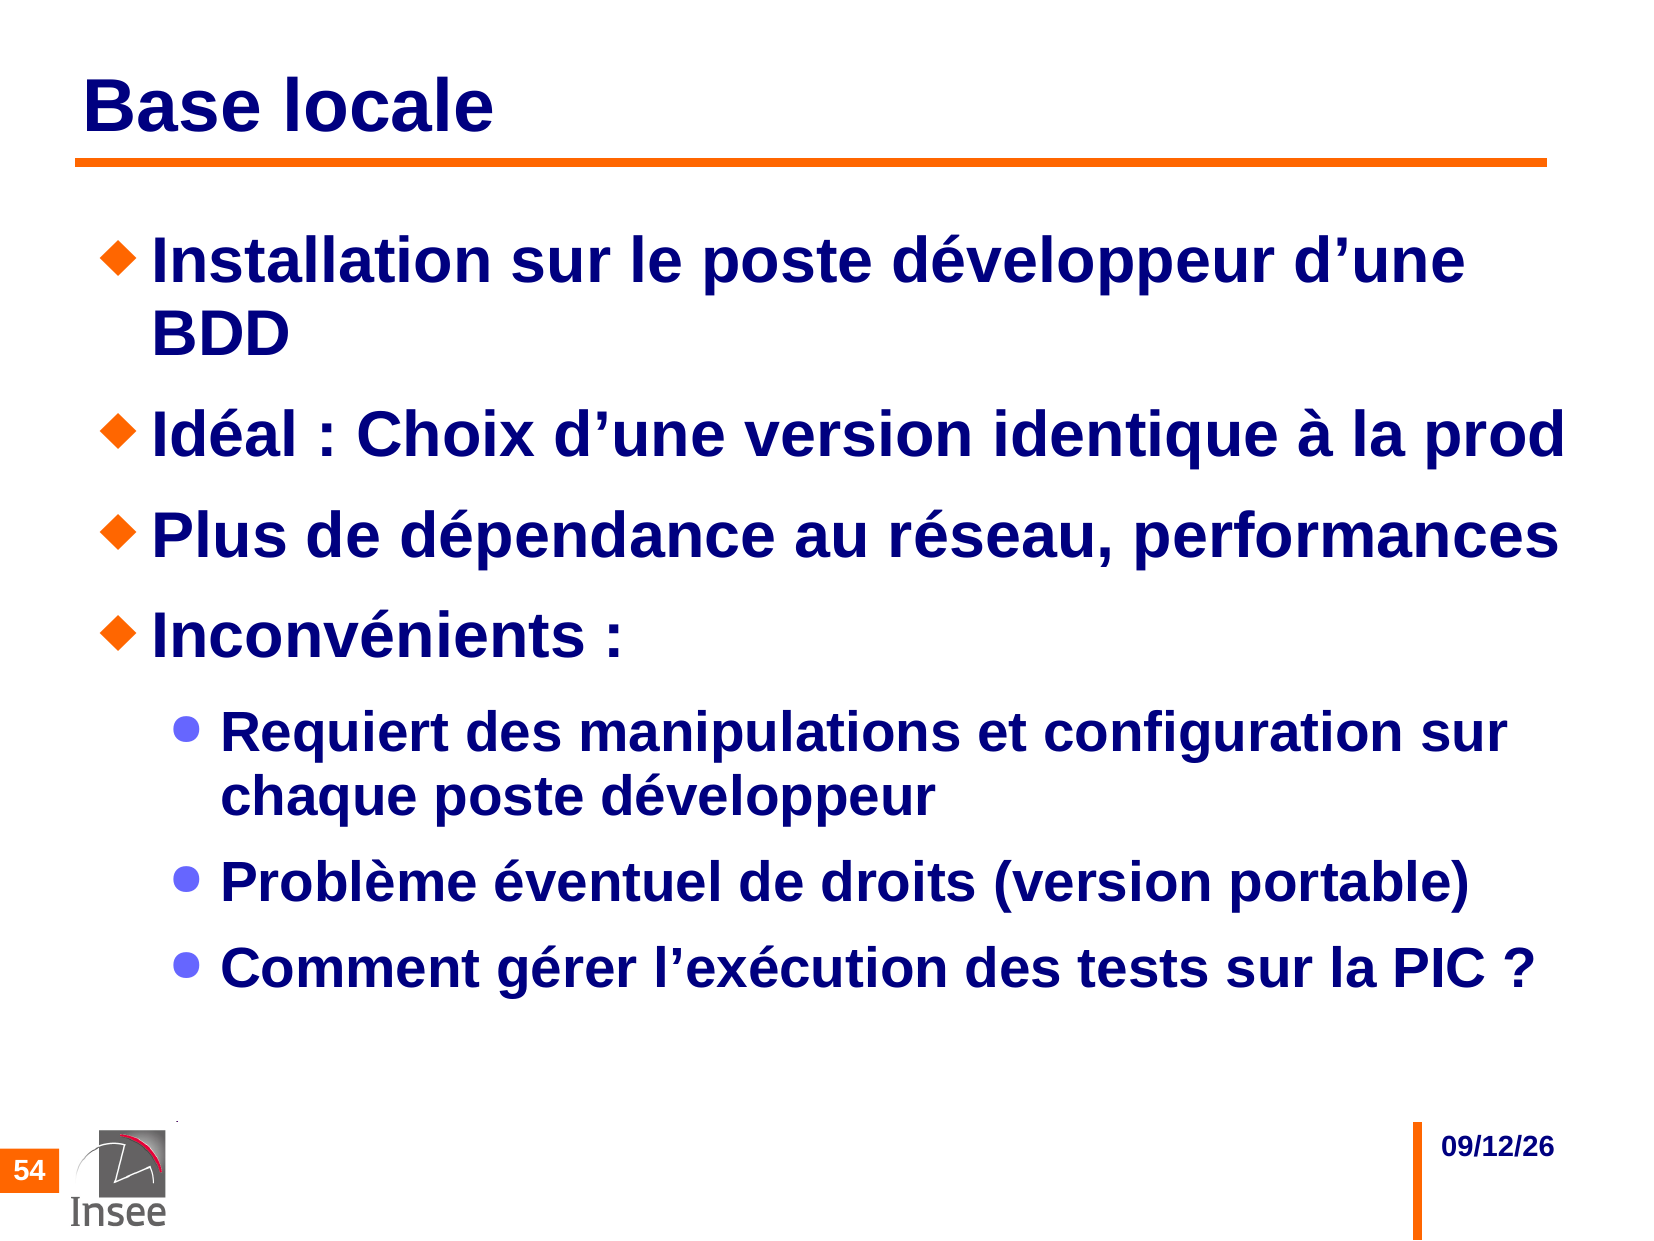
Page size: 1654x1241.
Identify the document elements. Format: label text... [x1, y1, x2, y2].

title Base locale [82, 49, 1619, 163]
picture [62, 1121, 178, 1241]
list Installation sur le poste développeur d’une BDD Idéal : Choix d’une version identique à la prod Plus de dépendance au réseau, performances Inconvénients : Requiert des manipulations et configuration sur chaque poste développeur Problème éventuel de droits (version portable) Comment gérer l’exécution des tests sur la PIC ? [82, 224, 1571, 1182]
